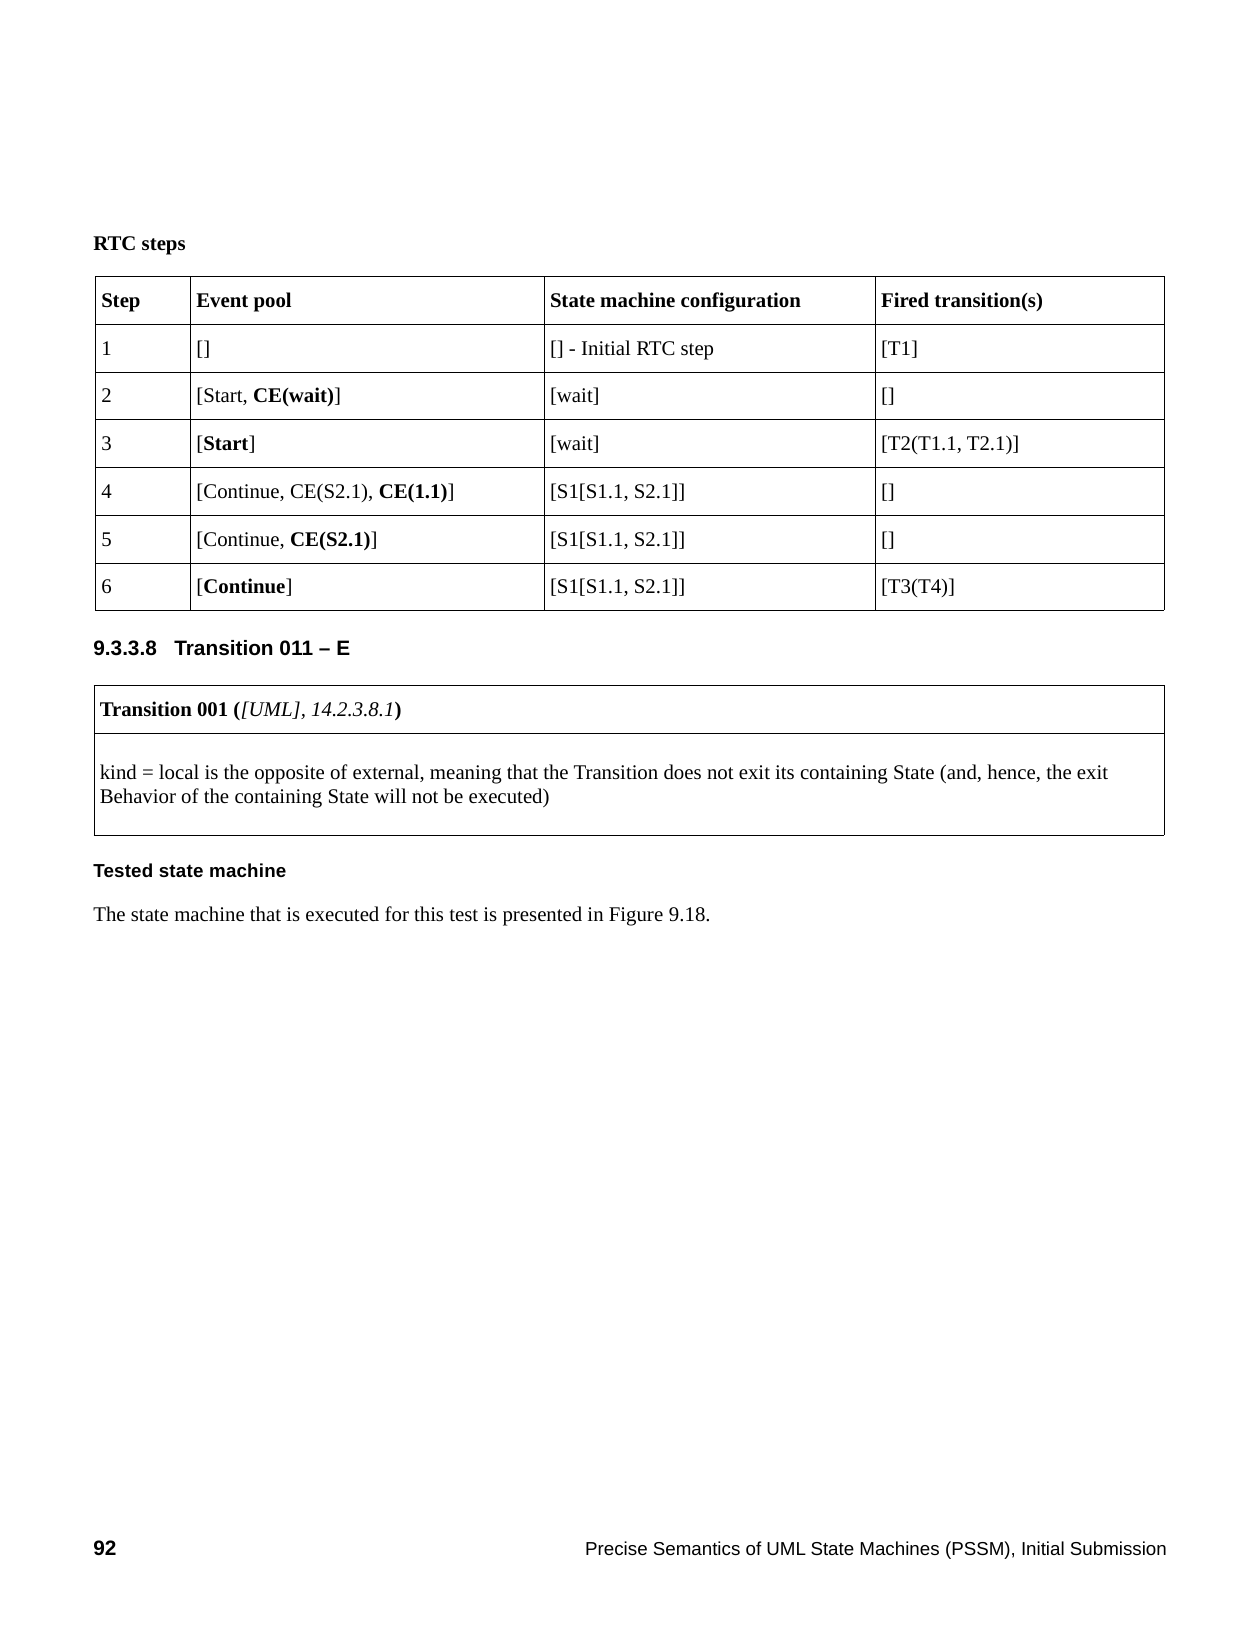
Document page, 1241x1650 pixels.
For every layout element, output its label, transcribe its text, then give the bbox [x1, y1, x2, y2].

subtitle Transition 011 – E [93, 635, 1164, 660]
table_cell 5 [96, 516, 190, 562]
table_cell 4 [96, 468, 190, 515]
table_cell [Start] [191, 420, 544, 467]
table_cell [S1[S1.1, S2.1]] [545, 516, 875, 562]
table_header Fired transition(s) [876, 277, 1164, 324]
table_header Event pool [191, 277, 544, 324]
table_cell [Continue] [191, 564, 544, 610]
subtitle Tested state machine [93, 860, 1164, 881]
table_cell [S1[S1.1, S2.1]] [545, 468, 875, 515]
text RTC steps [93, 231, 1164, 255]
table_cell 2 [96, 373, 190, 419]
table_cell [] - Initial RTC step [545, 325, 875, 372]
table_cell [T2(T1.1, T2.1)] [876, 420, 1164, 467]
table_cell [wait] [545, 373, 875, 419]
table_header Step [96, 277, 190, 324]
table_cell kind = local is the opposite of external, meaning that the Transition does not exit its containing State (and, hence, the exit Behavior of the containing State will not be executed) [95, 734, 1164, 835]
table_cell [Continue, CE(S2.1), CE(1.1)] [191, 468, 544, 515]
table_cell [] [191, 325, 544, 372]
table_cell [] [876, 373, 1164, 419]
table_cell 1 [96, 325, 190, 372]
table_cell [T3(T4)] [876, 564, 1164, 610]
table_cell [T1] [876, 325, 1164, 372]
table_cell 3 [96, 420, 190, 467]
table_cell [S1[S1.1, S2.1]] [545, 564, 875, 610]
table_cell [Start, CE(wait)] [191, 373, 544, 419]
table_cell 6 [96, 564, 190, 610]
table_cell [] [876, 468, 1164, 515]
text The state machine that is executed for this test is presented in Figure 9.18. [93, 902, 1164, 926]
table_cell [wait] [545, 420, 875, 467]
table_cell [] [876, 516, 1164, 562]
table_header State machine configuration [545, 277, 875, 324]
table_cell [Continue, CE(S2.1)] [191, 516, 544, 562]
table_header Transition 001 ([UML], 14.2.3.8.1) [95, 686, 1164, 733]
